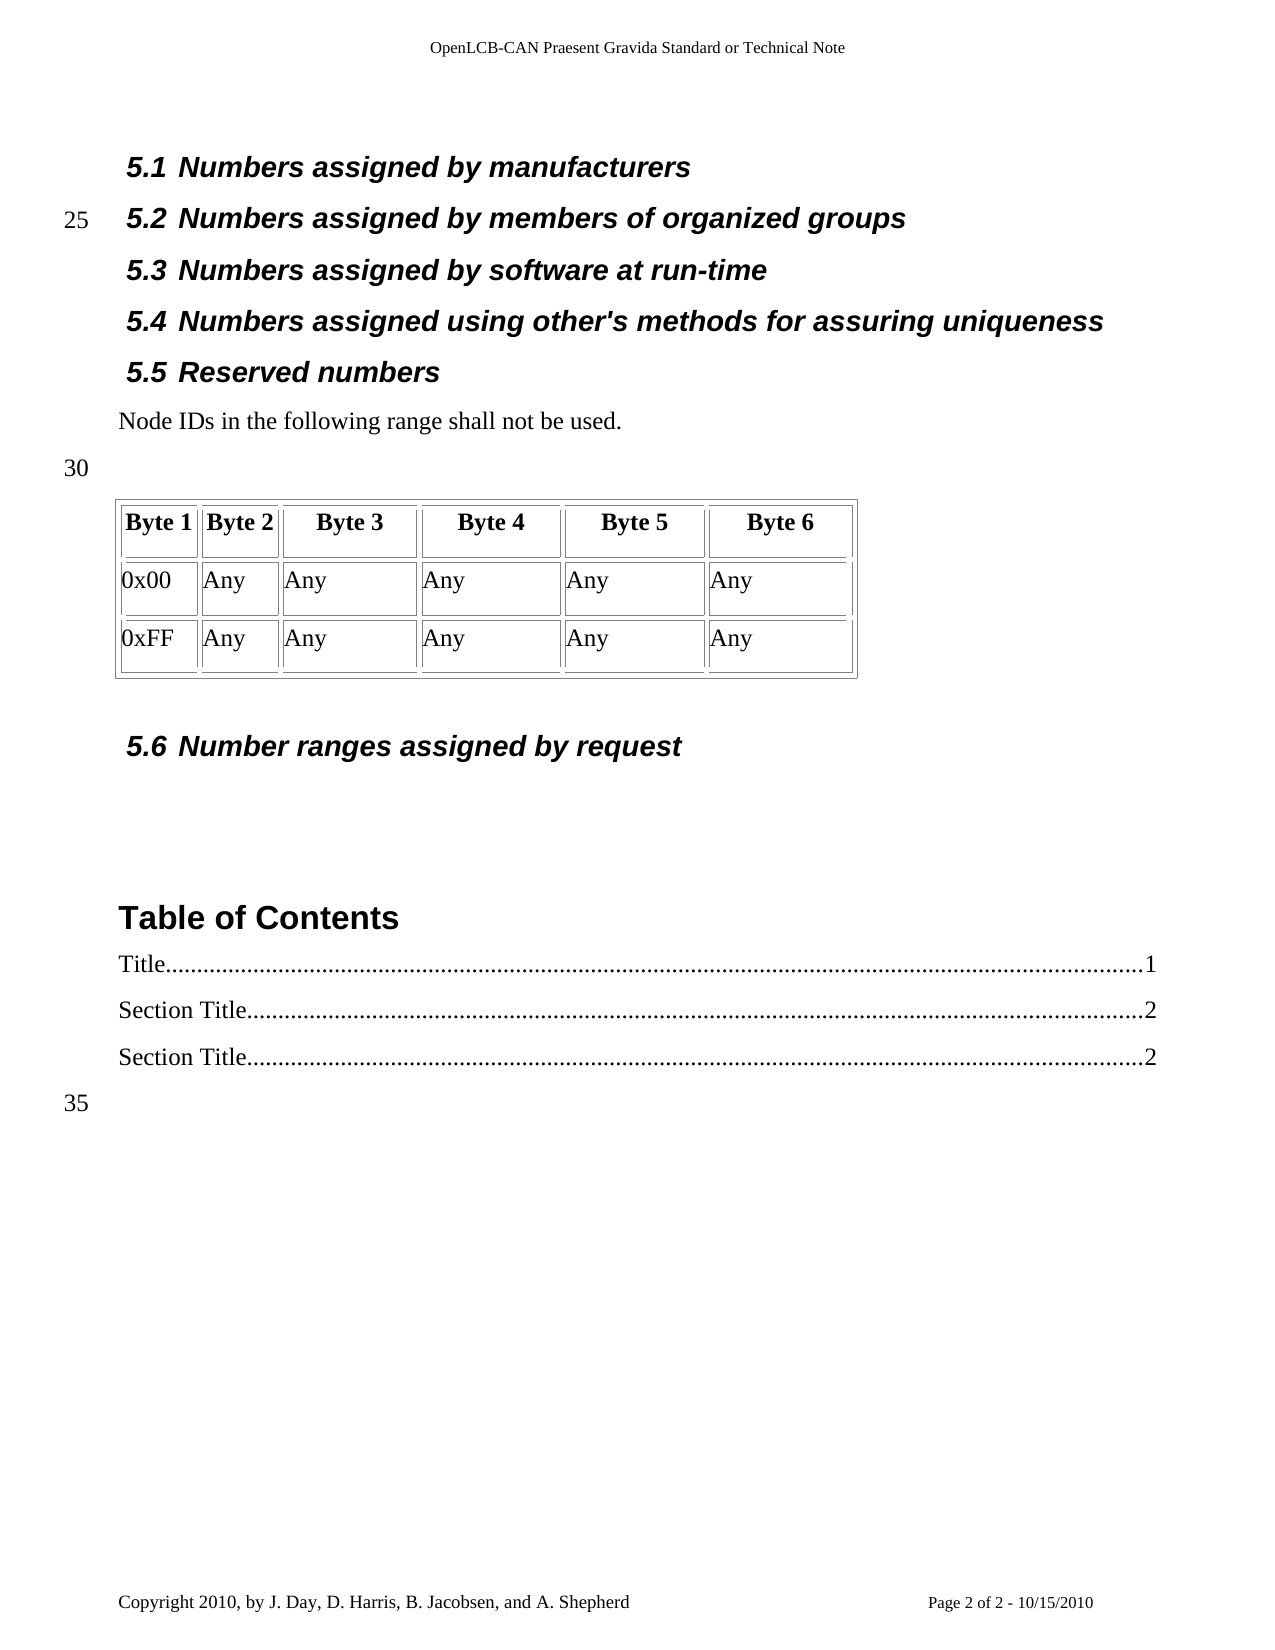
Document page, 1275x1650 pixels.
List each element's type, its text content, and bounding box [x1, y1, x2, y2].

table_cell Any [281, 615, 419, 672]
table_cell 0x00 [118, 557, 199, 614]
table_cell Any [563, 557, 706, 614]
table_cell Any [563, 615, 706, 672]
table_cell Any [706, 615, 854, 672]
table_cell Any [200, 557, 281, 614]
table_header Byte 1 [118, 500, 199, 557]
table_cell Any [281, 557, 419, 614]
table_cell 0xFF [118, 615, 199, 672]
subtitle Numbers assigned using other's methods for assuring uniqueness [118, 304, 1157, 337]
text Node IDs in the following range shall not be used. [118, 406, 1157, 435]
table_header Byte 2 [200, 500, 281, 557]
table_cell Any [200, 615, 281, 672]
table_cell Any [419, 615, 563, 672]
table_header Byte 3 [281, 500, 419, 557]
subtitle Reserved numbers [118, 355, 1157, 388]
table_cell Any [419, 557, 563, 614]
table_cell Any [706, 557, 854, 614]
subtitle Table of Contents [118, 898, 1157, 937]
text Section Title 2 [118, 1042, 1157, 1071]
subtitle Numbers assigned by manufacturers [118, 150, 1157, 183]
table_header Byte 5 [563, 500, 706, 557]
subtitle Number ranges assigned by request [118, 729, 1157, 762]
table_header Byte 6 [706, 500, 854, 557]
subtitle Numbers assigned by members of organized groups [118, 201, 1157, 235]
table_header Byte 4 [419, 500, 563, 557]
text Section Title 2 [118, 996, 1157, 1024]
text Title 1 [118, 949, 1157, 978]
